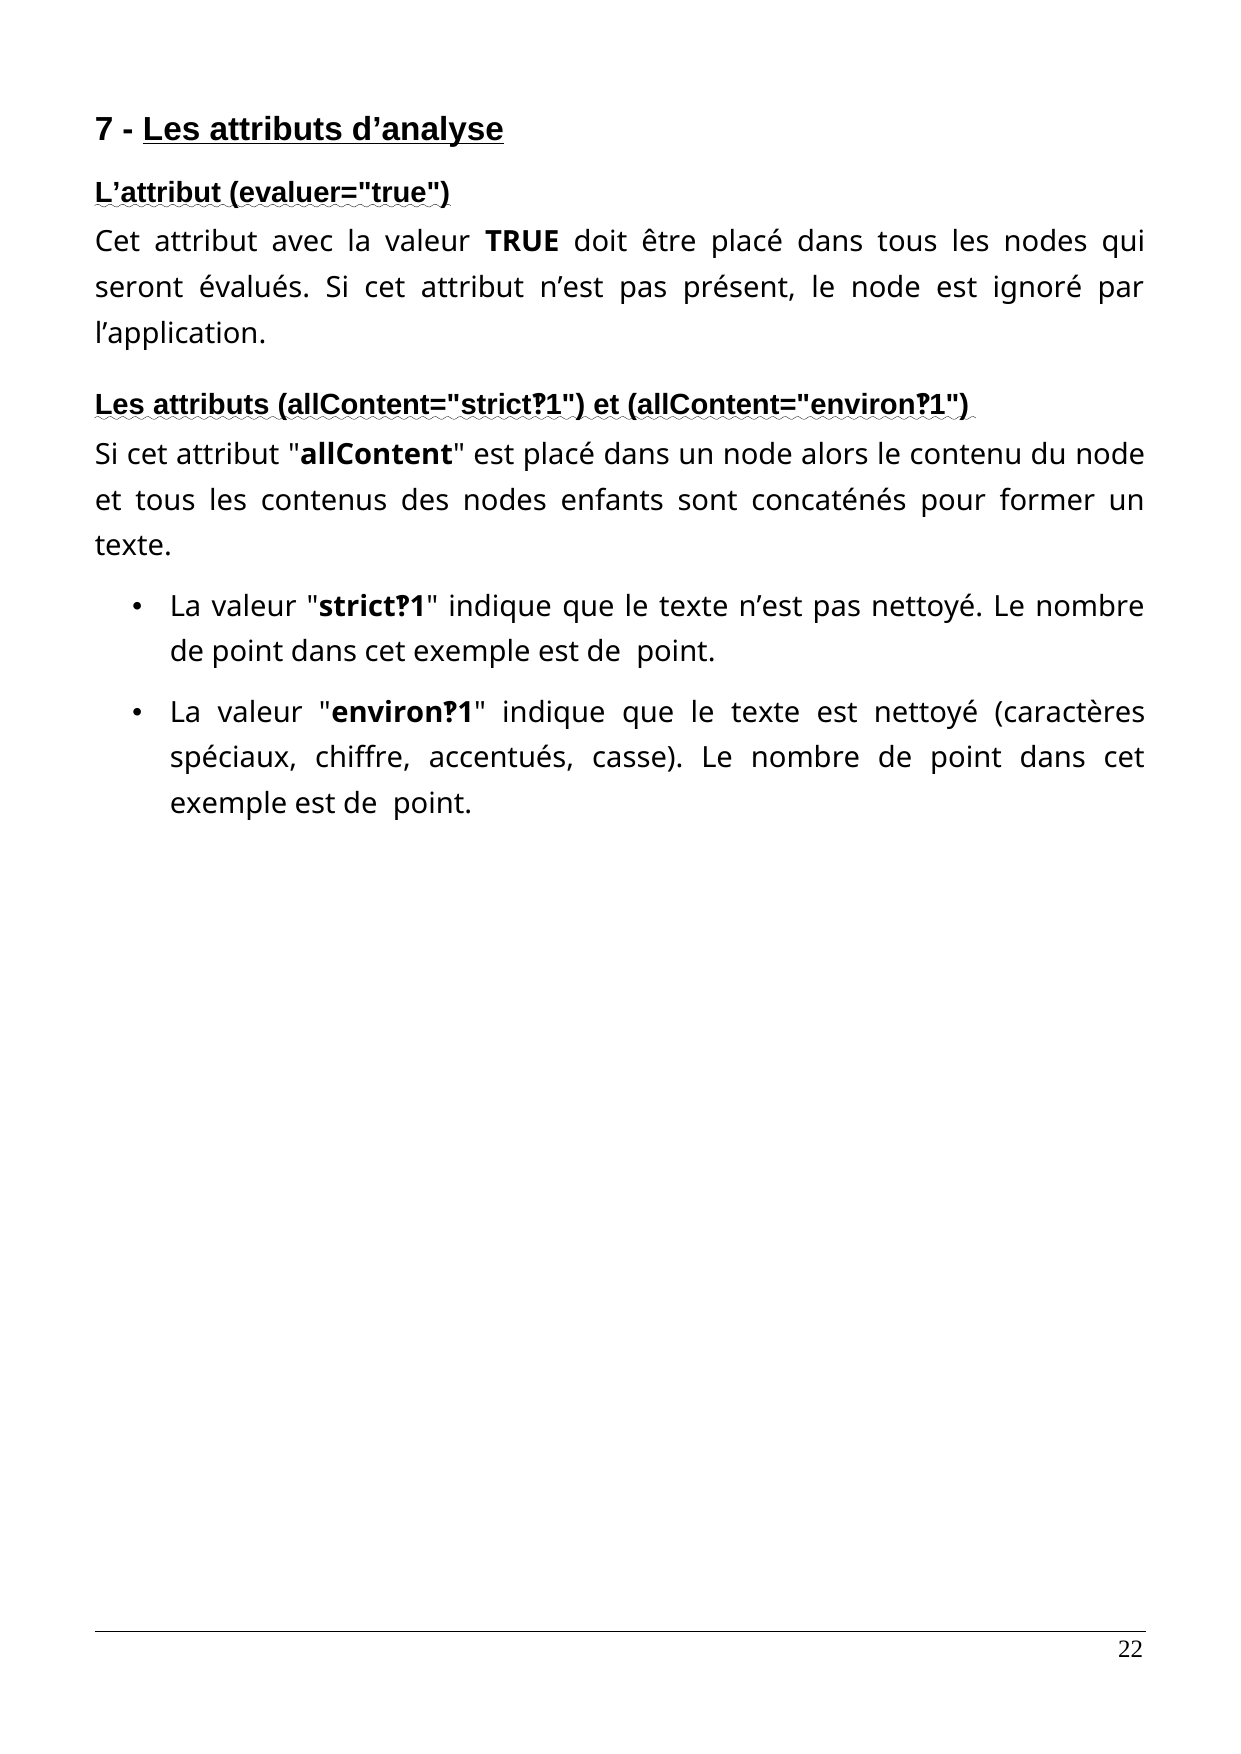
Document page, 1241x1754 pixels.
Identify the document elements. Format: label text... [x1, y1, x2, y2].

list La valeur "environ‽1" indique que le texte est nettoyé (caractères spéciaux, chiffre, accentués, casse). Le nombre de point dans cet exemple est de point. [132, 691, 1146, 822]
subtitle Les attributs d’analyse [94, 109, 1146, 148]
list La valeur "strict‽1" indique que le texte n’est pas nettoyé. Le nombre de point dans cet exemple est de point. [132, 585, 1146, 670]
subtitle Les attributs (allContent="strict‽1") et (allContent="environ‽1") [94, 387, 1146, 421]
subtitle L’attribut (evaluer="true") [94, 175, 1146, 208]
text Cet attribut avec la valeur TRUE doit être placé dans tous les nodes qui seront évalués. Si cet attribut n’est pas présent, le node est ignoré par l’application. [94, 221, 1146, 352]
text Si cet attribut "allContent" est placé dans un node alors le contenu du node et tous les contenus des nodes enfants sont concaténés pour former un texte. [94, 433, 1146, 564]
